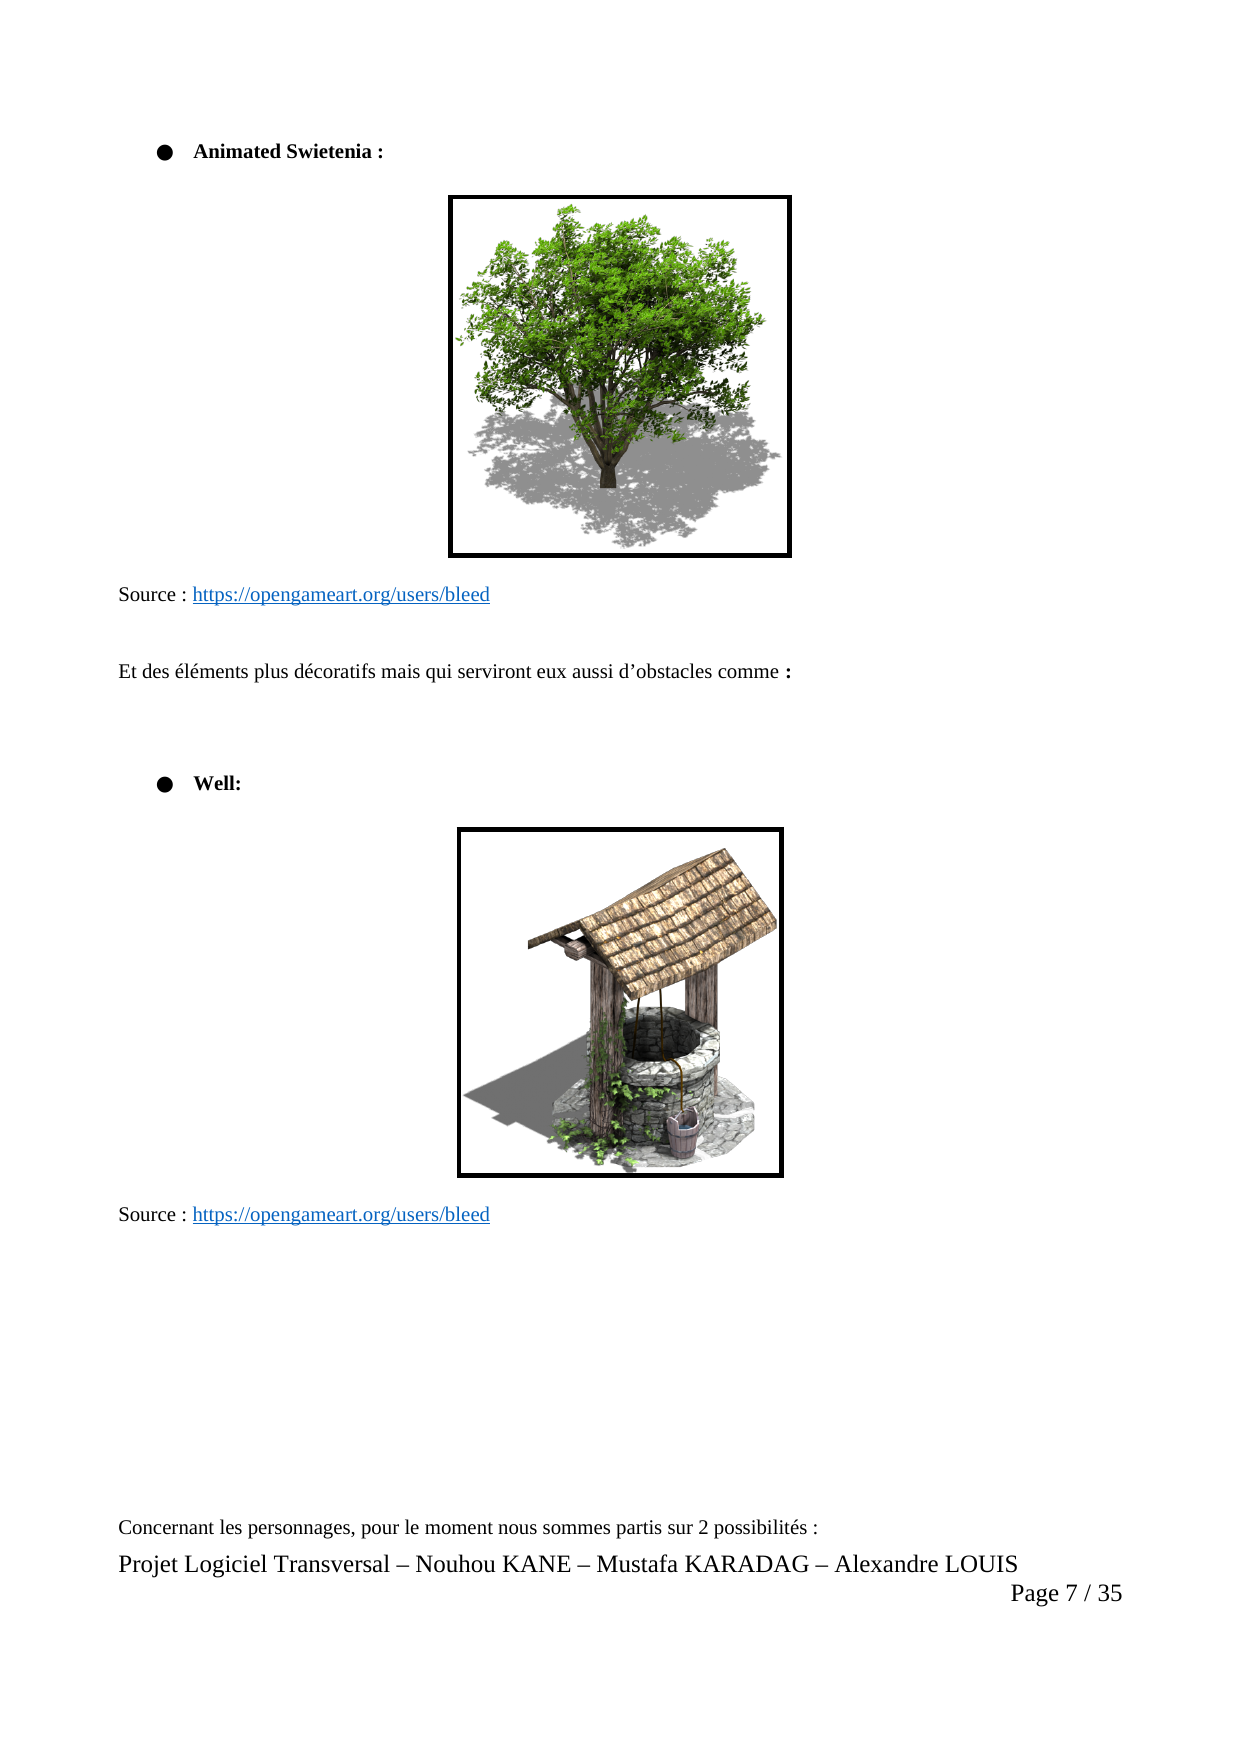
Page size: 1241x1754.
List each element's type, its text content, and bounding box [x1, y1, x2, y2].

list Well: [156, 760, 1122, 803]
text Source : https://opengameart.org/users/bleed [118, 582, 1122, 606]
text Source : https://opengameart.org/users/bleed [118, 1202, 1122, 1226]
list Animated Swietenia : [156, 128, 1122, 171]
text Concernant les personnages, pour le moment nous sommes partis sur 2 possibilités : [118, 1515, 1122, 1539]
text Et des éléments plus décoratifs mais qui serviront eux aussi d’obstacles comme : [118, 659, 1122, 683]
